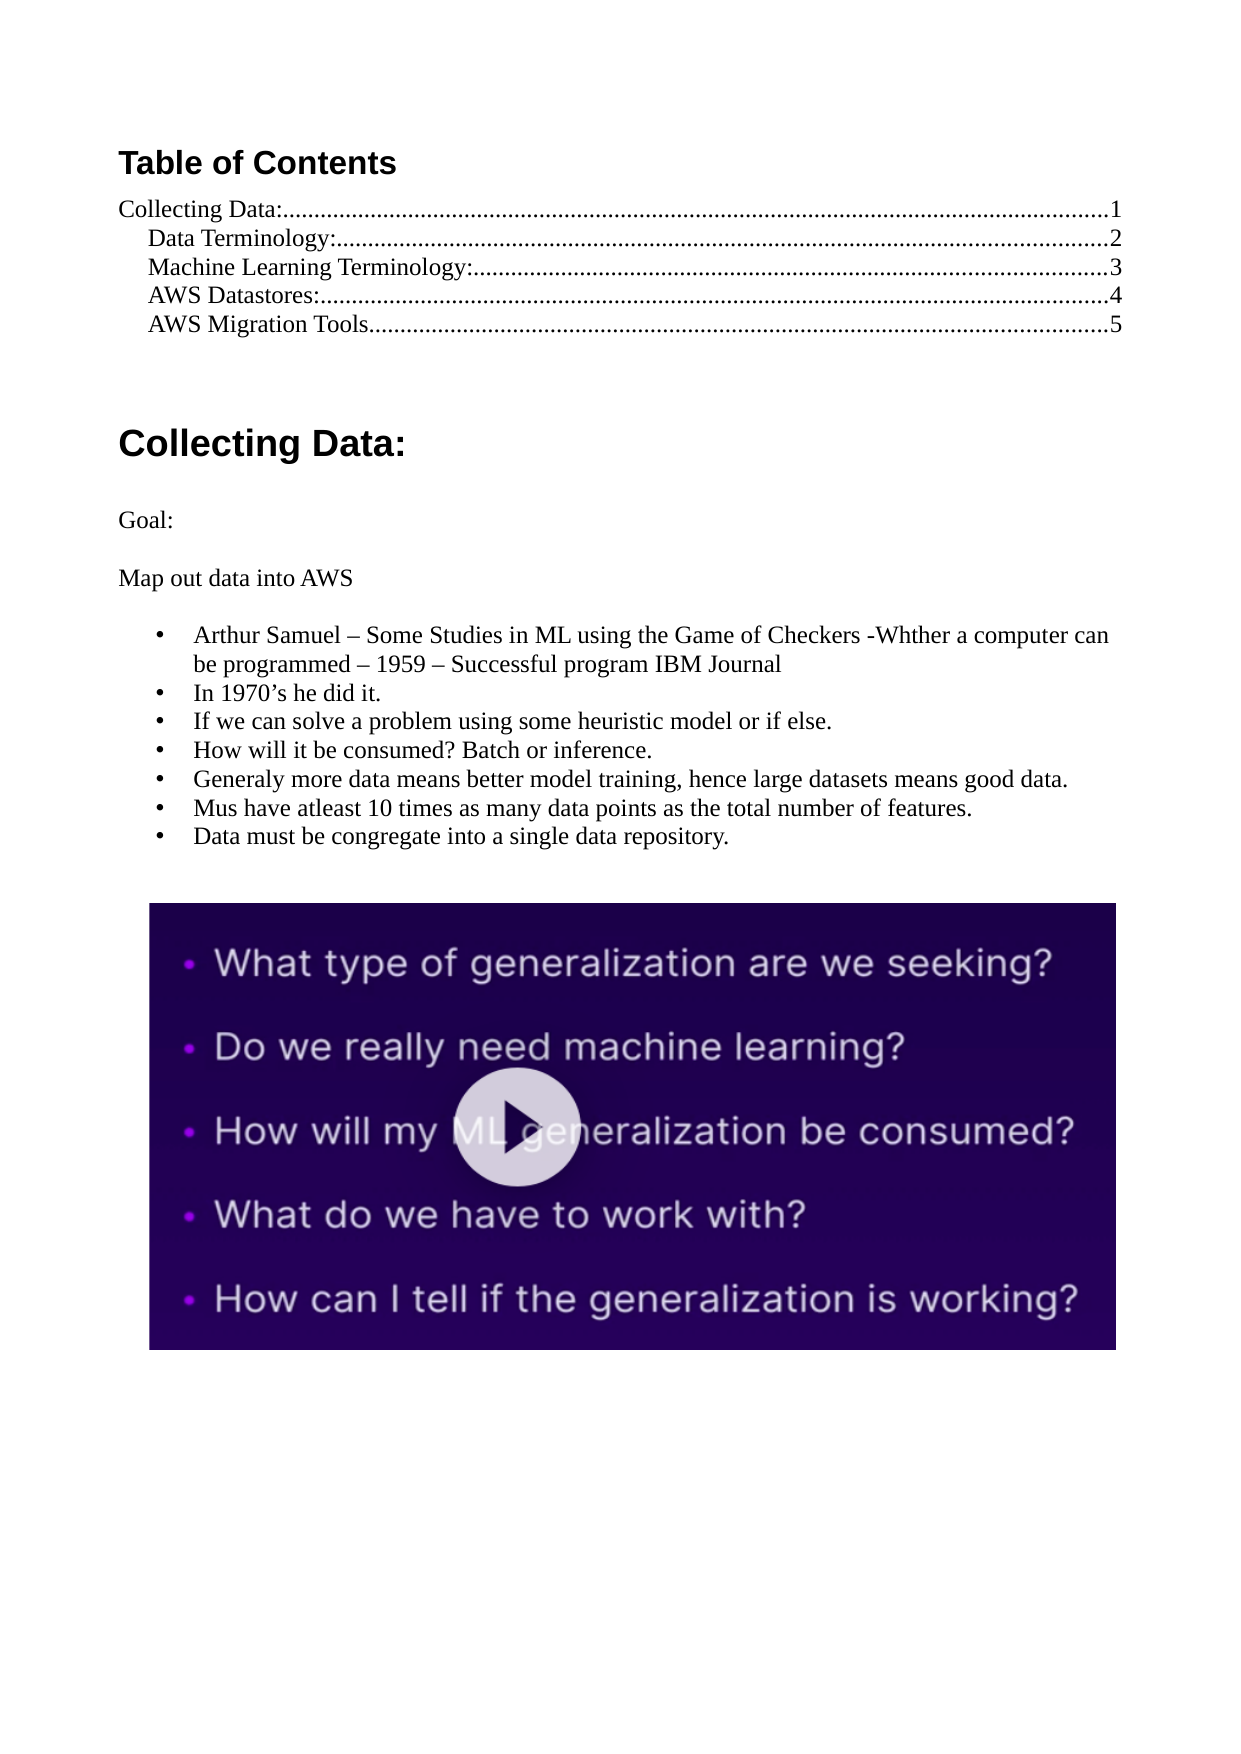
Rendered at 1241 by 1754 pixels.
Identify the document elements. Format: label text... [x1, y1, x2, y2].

list Data must be congregate into a single data repository. [156, 821, 1122, 850]
picture [149, 903, 1116, 1350]
list If we can solve a problem using some heuristic model or if else. [156, 706, 1122, 735]
list Mus have atleast 10 times as many data points as the total number of features. [156, 793, 1122, 821]
text Goal: [118, 505, 1122, 534]
text AWS Migration Tools 5 [148, 309, 1122, 338]
subtitle Collecting Data: [118, 420, 1122, 464]
list Generaly more data means better model training, hence large datasets means good data. [156, 764, 1122, 793]
list How will it be consumed? Batch or inference. [156, 735, 1122, 764]
text Map out data into AWS [118, 563, 1122, 591]
subtitle Table of Contents [118, 143, 1122, 182]
list In 1970’s he did it. [156, 678, 1122, 706]
text Data Terminology: 2 [148, 223, 1122, 252]
list Arthur Samuel – Some Studies in ML using the Game of Checkers -Whther a computer can be programmed – 1959 – Successful program IBM Journal [156, 620, 1122, 678]
text AWS Datastores: 4 [148, 280, 1122, 309]
text Machine Learning Terminology: 3 [148, 252, 1122, 280]
text Collecting Data: 1 [118, 194, 1122, 223]
